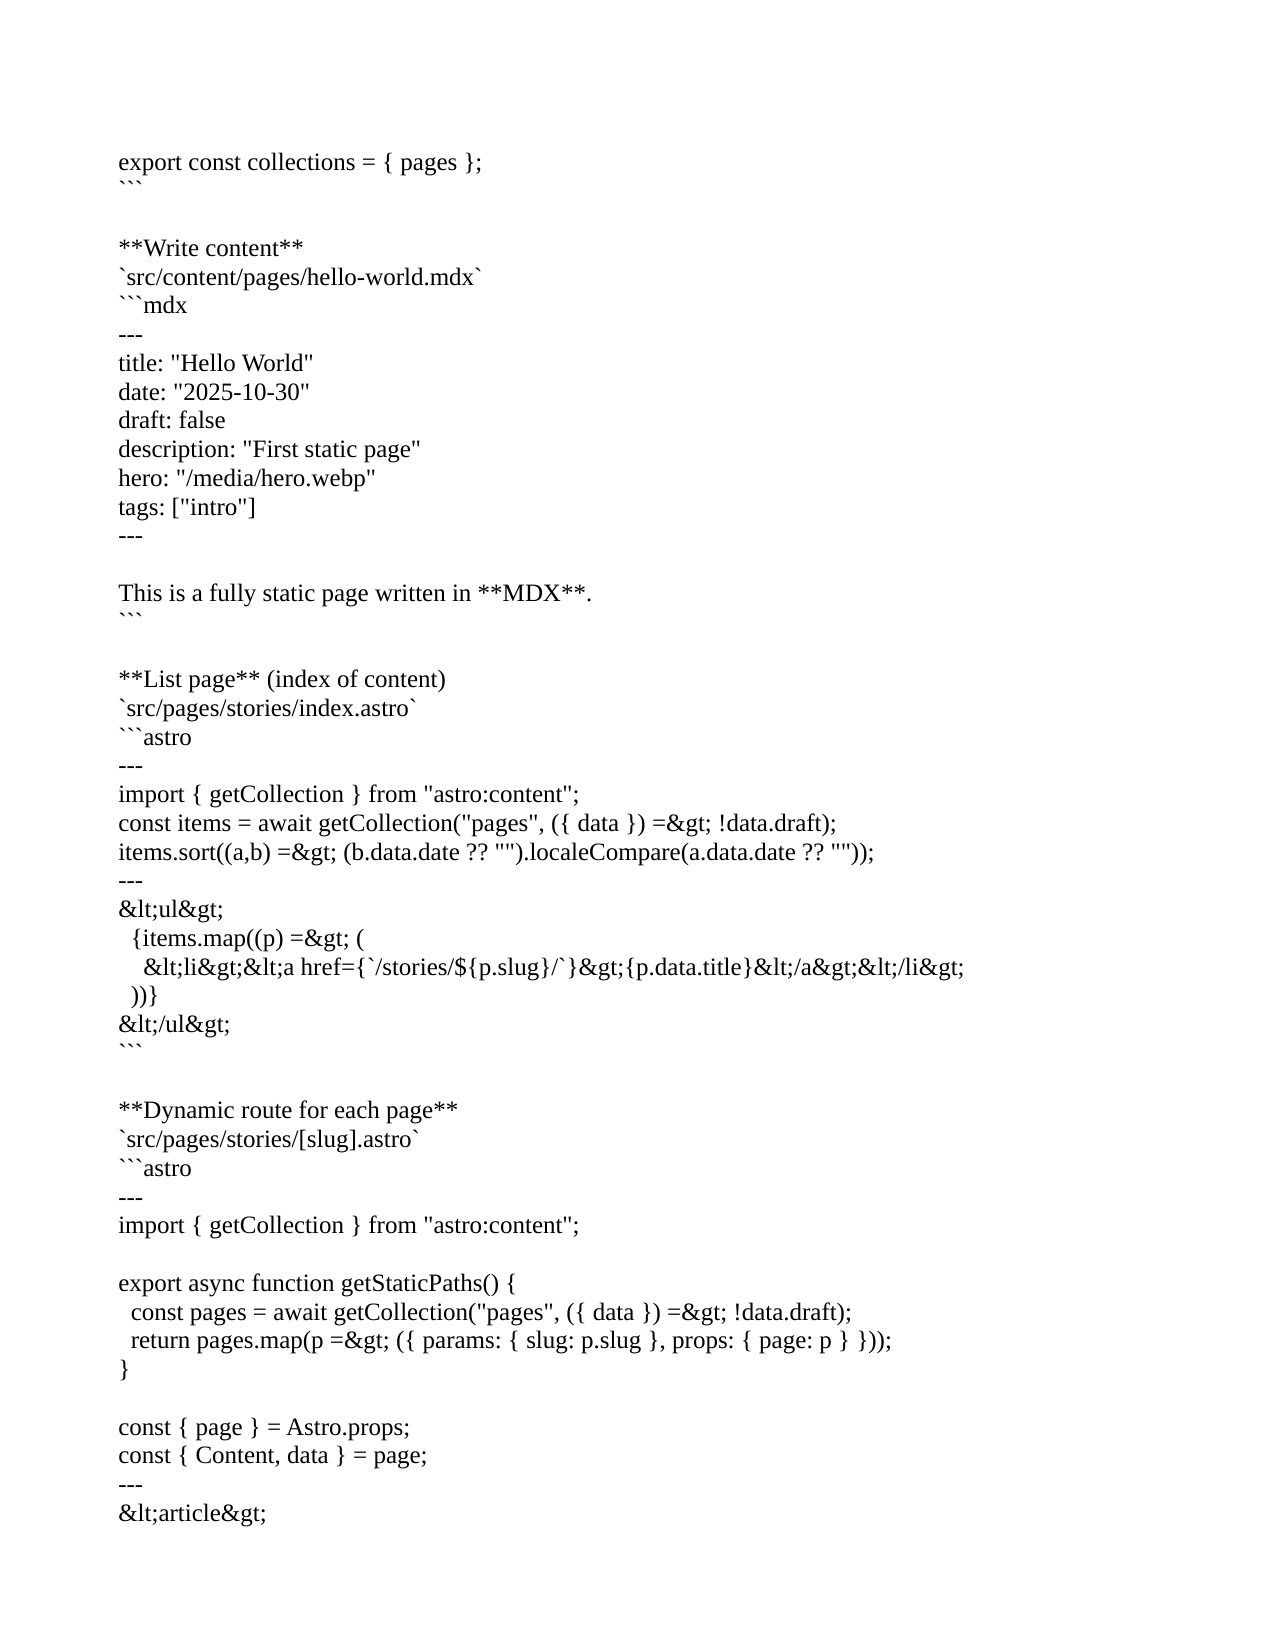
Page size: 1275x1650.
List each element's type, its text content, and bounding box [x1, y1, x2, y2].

text hero: "/media/hero.webp" [118, 463, 1157, 492]
text `src/pages/stories/[slug].astro` [118, 1124, 1157, 1153]
text draft: false [118, 406, 1157, 434]
text items.sort((a,b) =&gt; (b.data.date ?? "").localeCompare(a.data.date ?? "")); [118, 837, 1157, 866]
text **List page** (index of content) [118, 664, 1157, 693]
text ``` [118, 176, 1157, 204]
text ``` [118, 607, 1157, 636]
text &lt;/ul&gt; [118, 1009, 1157, 1038]
text ```astro [118, 722, 1157, 751]
text const { Content, data } = page; [118, 1441, 1157, 1469]
text --- [118, 1469, 1157, 1498]
text --- [118, 866, 1157, 894]
text This is a fully static page written in **MDX**. [118, 578, 1157, 607]
text title: "Hello World" [118, 348, 1157, 377]
text const items = await getCollection("pages", ({ data }) =&gt; !data.draft); [118, 808, 1157, 837]
text } [118, 1354, 1157, 1383]
text `src/content/pages/hello-world.mdx` [118, 262, 1157, 291]
text ``` [118, 1038, 1157, 1067]
text {items.map((p) =&gt; ( [118, 923, 1157, 952]
text description: "First static page" [118, 434, 1157, 463]
text ))} [118, 981, 1157, 1009]
text tags: ["intro"] [118, 492, 1157, 521]
text ```mdx [118, 291, 1157, 319]
text date: "2025-10-30" [118, 377, 1157, 406]
text `src/pages/stories/index.astro` [118, 693, 1157, 722]
text &lt;li&gt;&lt;a href={`/stories/${p.slug}/`}&gt;{p.data.title}&lt;/a&gt;&lt;/li&gt; [118, 952, 1157, 981]
text **Dynamic route for each page** [118, 1096, 1157, 1124]
text &lt;ul&gt; [118, 894, 1157, 923]
text **Write content** [118, 233, 1157, 262]
text --- [118, 751, 1157, 779]
text ```astro [118, 1153, 1157, 1182]
text export const collections = { pages }; [118, 147, 1157, 176]
text export async function getStaticPaths() { [118, 1268, 1157, 1297]
text const { page } = Astro.props; [118, 1412, 1157, 1441]
text import { getCollection } from "astro:content"; [118, 1211, 1157, 1239]
text const pages = await getCollection("pages", ({ data }) =&gt; !data.draft); [118, 1297, 1157, 1326]
text --- [118, 521, 1157, 549]
text &lt;article&gt; [118, 1498, 1157, 1527]
text import { getCollection } from "astro:content"; [118, 779, 1157, 808]
text --- [118, 319, 1157, 348]
text --- [118, 1182, 1157, 1211]
text return pages.map(p =&gt; ({ params: { slug: p.slug }, props: { page: p } })); [118, 1326, 1157, 1354]
